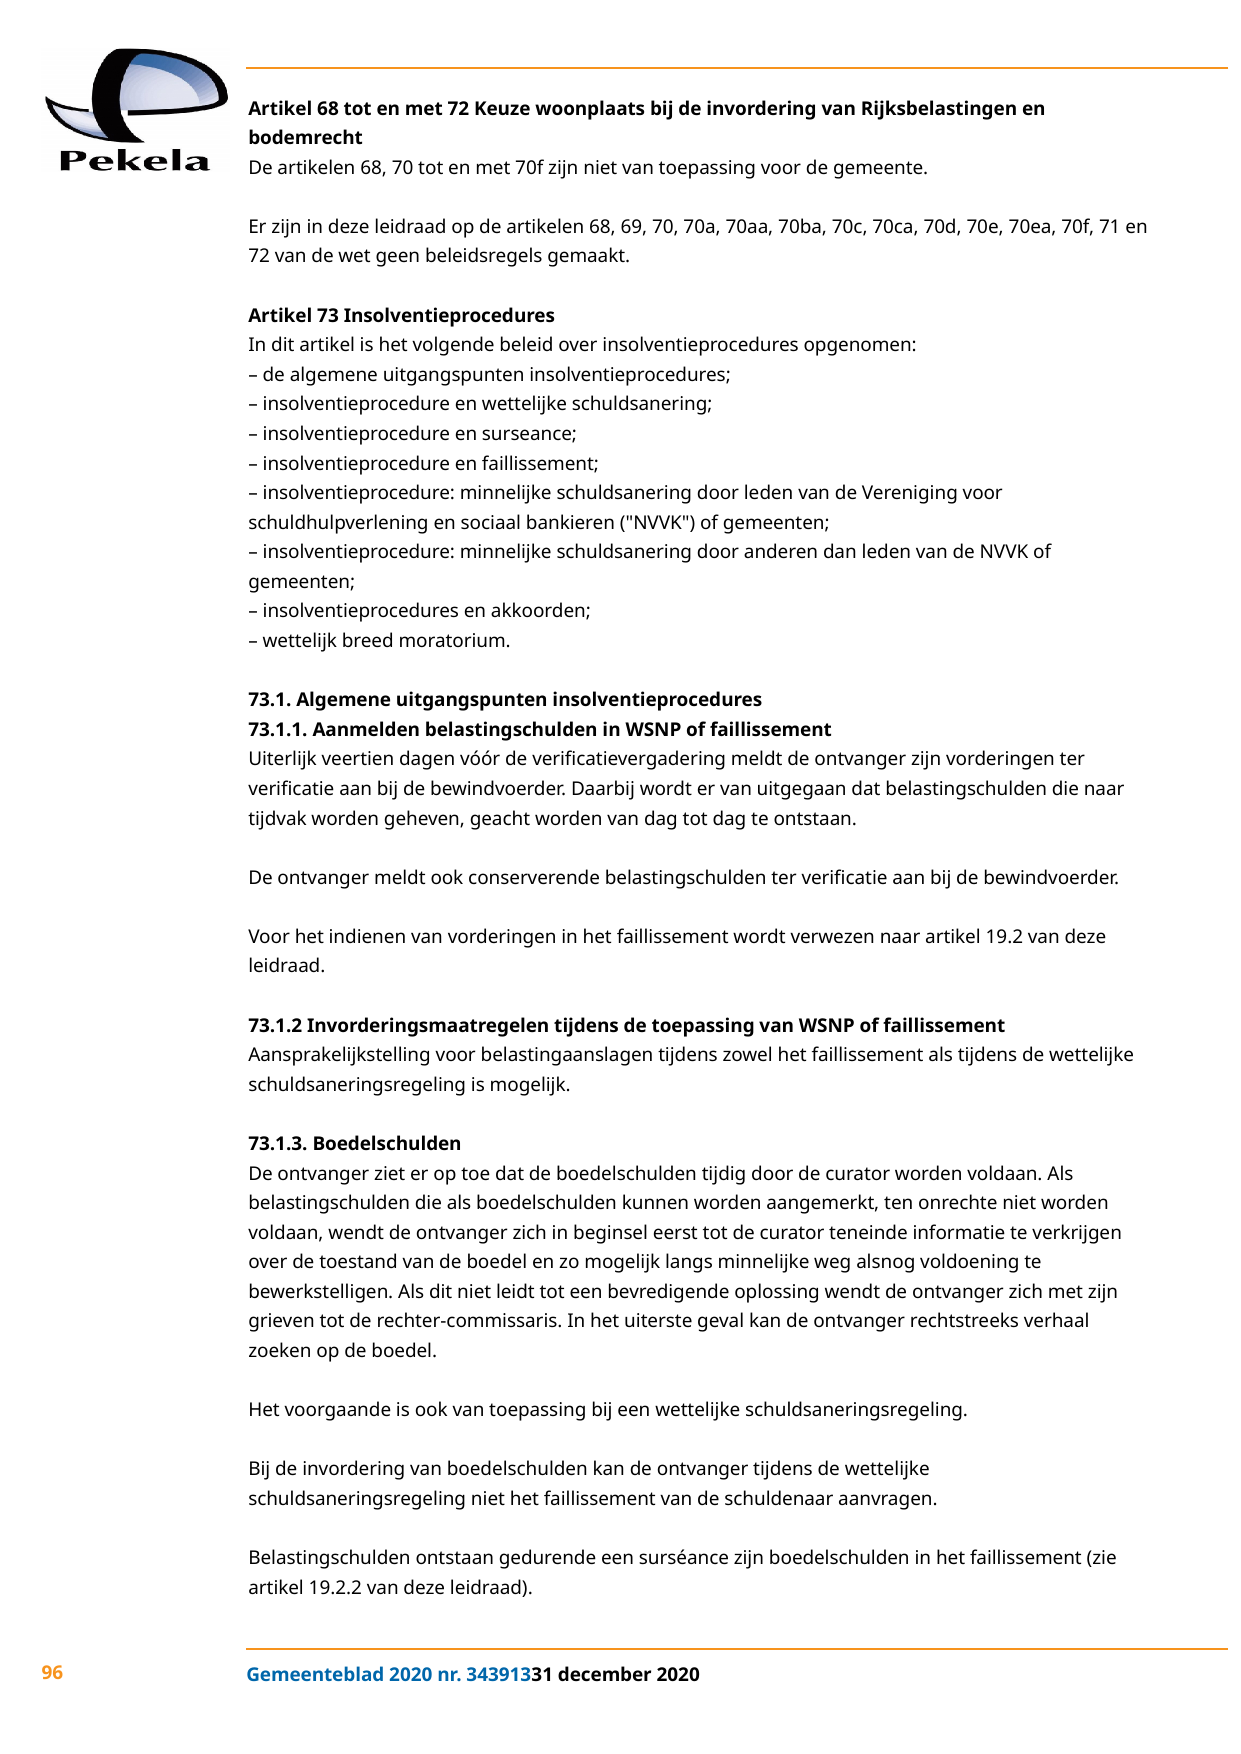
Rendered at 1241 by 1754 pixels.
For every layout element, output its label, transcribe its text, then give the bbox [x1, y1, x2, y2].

picture [41, 47, 231, 172]
text – insolventieprocedure en surseance; [248, 420, 1152, 446]
text – insolventieprocedure: minnelijke schuldsanering door leden van de Vereniging voor schuldhulpverlening en sociaal bankieren ("NVVK") of gemeenten; [248, 479, 1152, 535]
text Er zijn in deze leidraad op de artikelen 68, 69, 70, 70a, 70aa, 70ba, 70c, 70ca, 70d, 70e, 70ea, 70f, 71 en 72 van de wet geen beleidsregels gemaakt. [248, 213, 1152, 268]
text Belastingschulden ontstaan gedurende een surséance zijn boedelschulden in het faillissement (zie artikel 19.2.2 van deze leidraad). [248, 1544, 1152, 1600]
text Artikel 73 Insolventieprocedures [248, 302, 1152, 328]
text 73.1.1. Aanmelden belastingschulden in WSNP of faillissement [248, 716, 1152, 742]
text – insolventieprocedure en faillissement; [248, 450, 1152, 476]
text 73.1. Algemene uitgangspunten insolventieprocedures [248, 686, 1152, 712]
text – de algemene uitgangspunten insolventieprocedures; [248, 361, 1152, 387]
text 73.1.2 Invorderingsmaatregelen tijdens de toepassing van WSNP of faillissement [248, 1012, 1152, 1038]
text – insolventieprocedure: minnelijke schuldsanering door anderen dan leden van de NVVK of gemeenten; [248, 538, 1152, 594]
text Artikel 68 tot en met 72 Keuze woonplaats bij de invordering van Rijksbelastingen en bodemrecht [248, 95, 1152, 150]
text De ontvanger meldt ook conserverende belastingschulden ter verificatie aan bij de bewindvoerder. [248, 864, 1152, 890]
text In dit artikel is het volgende beleid over insolventieprocedures opgenomen: [248, 331, 1152, 357]
text De artikelen 68, 70 tot en met 70f zijn niet van toepassing voor de gemeente. [248, 154, 1152, 180]
text – wettelijk breed moratorium. [248, 627, 1152, 653]
text – insolventieprocedure en wettelijke schuldsanering; [248, 391, 1152, 416]
text 73.1.3. Boedelschulden [248, 1130, 1152, 1156]
text Voor het indienen van vorderingen in het faillissement wordt verwezen naar artikel 19.2 van deze leidraad. [248, 923, 1152, 978]
text Aansprakelijkstelling voor belastingaanslagen tijdens zowel het faillissement als tijdens de wettelijke schuldsaneringsregeling is mogelijk. [248, 1041, 1152, 1097]
text Het voorgaande is ook van toepassing bij een wettelijke schuldsaneringsregeling. [248, 1396, 1152, 1422]
text Bij de invordering van boedelschulden kan de ontvanger tijdens de wettelijke schuldsaneringsregeling niet het faillissement van de schuldenaar aanvragen. [248, 1456, 1152, 1511]
text De ontvanger ziet er op toe dat de boedelschulden tijdig door de curator worden voldaan. Als belastingschulden die als boedelschulden kunnen worden aangemerkt, ten onrechte niet worden voldaan, wendt de ontvanger zich in beginsel eerst tot de curator teneinde informatie te verkrijgen over de toestand van de boedel en zo mogelijk langs minnelijke weg alsnog voldoening te bewerkstelligen. Als dit niet leidt tot een bevredigende oplossing wendt de ontvanger zich met zijn grieven tot de rechter-commissaris. In het uiterste geval kan de ontvanger rechtstreeks verhaal zoeken op de boedel. [248, 1160, 1152, 1363]
text – insolventieprocedures en akkoorden; [248, 598, 1152, 623]
text Uiterlijk veertien dagen vóór de verificatievergadering meldt de ontvanger zijn vorderingen ter verificatie aan bij de bewindvoerder. Daarbij wordt er van uitgegaan dat belastingschulden die naar tijdvak worden geheven, geacht worden van dag tot dag te ontstaan. [248, 746, 1152, 831]
